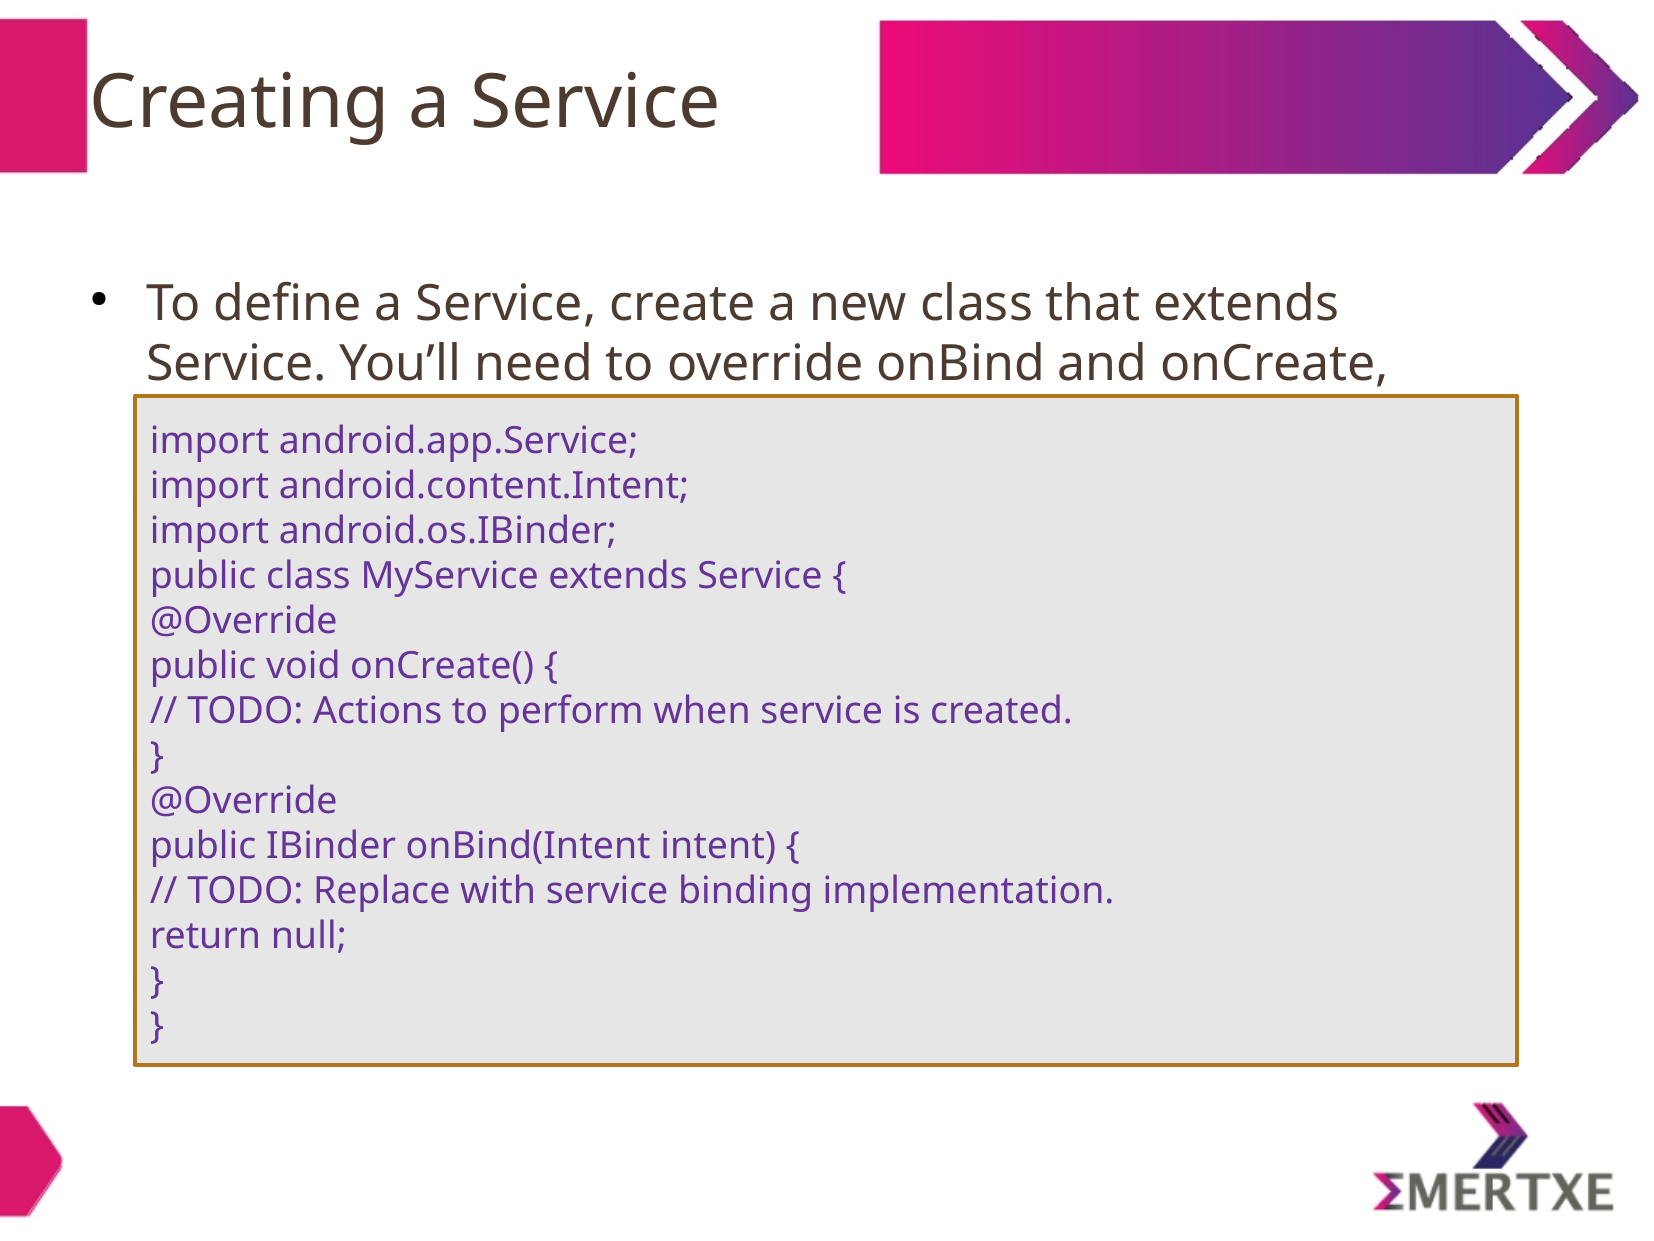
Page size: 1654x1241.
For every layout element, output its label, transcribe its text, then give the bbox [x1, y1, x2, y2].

title Creating a Service [75, 15, 1500, 181]
list To define a Service, create a new class that extends Service. You’ll need to override onBind and onCreate, [75, 262, 1425, 409]
text_box import android.app.Service; import android.content.Intent; import android.os.IBinder; public class MyService extends Service { @Override public void onCreate() { // TODO: Actions to perform when service is created. } @Override public IBinder onBind(Intent intent) { // TODO: Replace with service binding implementation. return null; } } [134, 396, 1517, 1065]
picture [0, 0, 1654, 1241]
